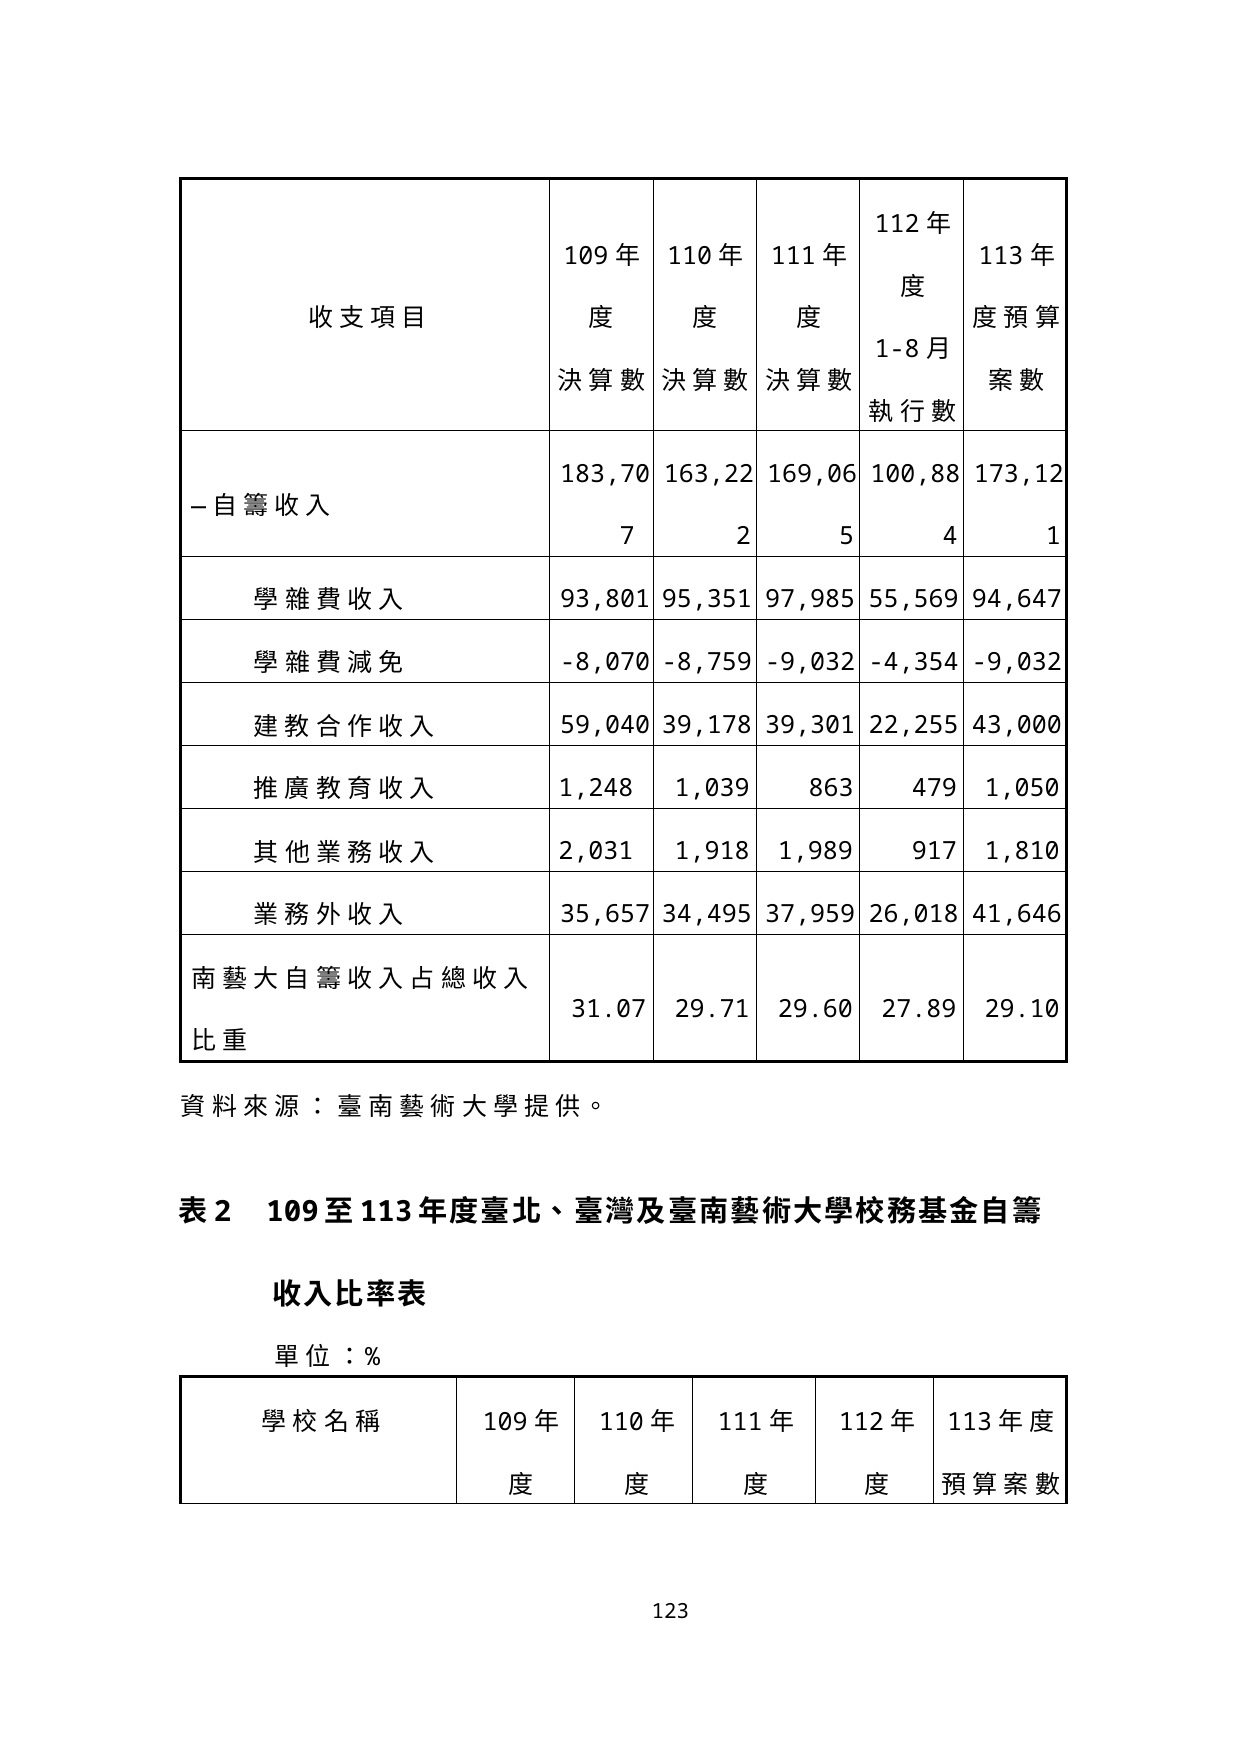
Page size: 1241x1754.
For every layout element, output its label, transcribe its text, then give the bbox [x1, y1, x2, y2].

table_cell -4,354 [860, 620, 963, 682]
table_header 113年度預算案數 [964, 180, 1065, 430]
table_cell 29.60 [757, 935, 859, 1059]
table_cell 南藝大自籌收入占總收入比重 [182, 935, 549, 1059]
table_cell 35,657 [550, 872, 653, 934]
table_header 112年度 1-8月執行數 [860, 180, 963, 430]
table_cell 推廣教育收入 [182, 746, 549, 808]
table_cell 29.71 [654, 935, 756, 1059]
table_cell —自籌收入 [182, 431, 549, 556]
table_cell 1,039 [654, 746, 756, 808]
table_cell 39,301 [757, 683, 859, 745]
table_cell 41,646 [964, 872, 1065, 934]
table_cell 1,918 [654, 809, 756, 871]
table_cell 31.07 [550, 935, 653, 1059]
table_cell 建教合作收入 [182, 683, 549, 745]
table_header 收支項目 [182, 180, 549, 430]
table_cell 39,178 [654, 683, 756, 745]
table_cell -9,032 [964, 620, 1065, 682]
table_cell 34,495 [654, 872, 756, 934]
table_cell -8,070 [550, 620, 653, 682]
table_cell -9,032 [757, 620, 859, 682]
table_cell 93,801 [550, 557, 653, 619]
table_cell 169,065 [757, 431, 859, 556]
table_cell 27.89 [860, 935, 963, 1059]
table_cell 163,222 [654, 431, 756, 556]
table_cell 59,040 [550, 683, 653, 745]
table_header 109年度 [457, 1378, 574, 1503]
table_cell 業務外收入 [182, 872, 549, 934]
table_cell 學雜費減免 [182, 620, 549, 682]
table_header 110年度 決算數 [654, 180, 756, 430]
table_cell 26,018 [860, 872, 963, 934]
table_cell -8,759 [654, 620, 756, 682]
table_cell 2,031 [550, 809, 653, 871]
table_header 111年度 決算數 [757, 180, 859, 430]
table_header 112年度 [816, 1378, 933, 1503]
table_cell 1,989 [757, 809, 859, 871]
table_cell 97,985 [757, 557, 859, 619]
text 表2 109至113年度臺北、臺灣及臺南藝術大學校務基金自籌收入比率表 單位：% [177, 1125, 1063, 1375]
table_cell 學雜費收入 [182, 557, 549, 619]
table_cell 43,000 [964, 683, 1065, 745]
table_cell 22,255 [860, 683, 963, 745]
table_header 學校名稱 [182, 1378, 456, 1503]
table_cell 94,647 [964, 557, 1065, 619]
table_cell 100,884 [860, 431, 963, 556]
table_cell 95,351 [654, 557, 756, 619]
table_cell 29.10 [964, 935, 1065, 1059]
table_cell 1,248 [550, 746, 653, 808]
table_cell 479 [860, 746, 963, 808]
table_cell 173,121 [964, 431, 1065, 556]
table_header 109年度 決算數 [550, 180, 653, 430]
table_cell 55,569 [860, 557, 963, 619]
table_cell 1,810 [964, 809, 1065, 871]
text 資料來源：臺南藝術大學提供。 [177, 1063, 1063, 1125]
table_cell 183,707 [550, 431, 653, 556]
table_header 110年度 [575, 1378, 692, 1503]
table_cell 917 [860, 809, 963, 871]
table_header 111年度 [693, 1378, 815, 1503]
table_cell 其他業務收入 [182, 809, 549, 871]
table_cell 863 [757, 746, 859, 808]
table_header 113年度 預算案數 [934, 1378, 1065, 1503]
table_cell 37,959 [757, 872, 859, 934]
table_cell 1,050 [964, 746, 1065, 808]
